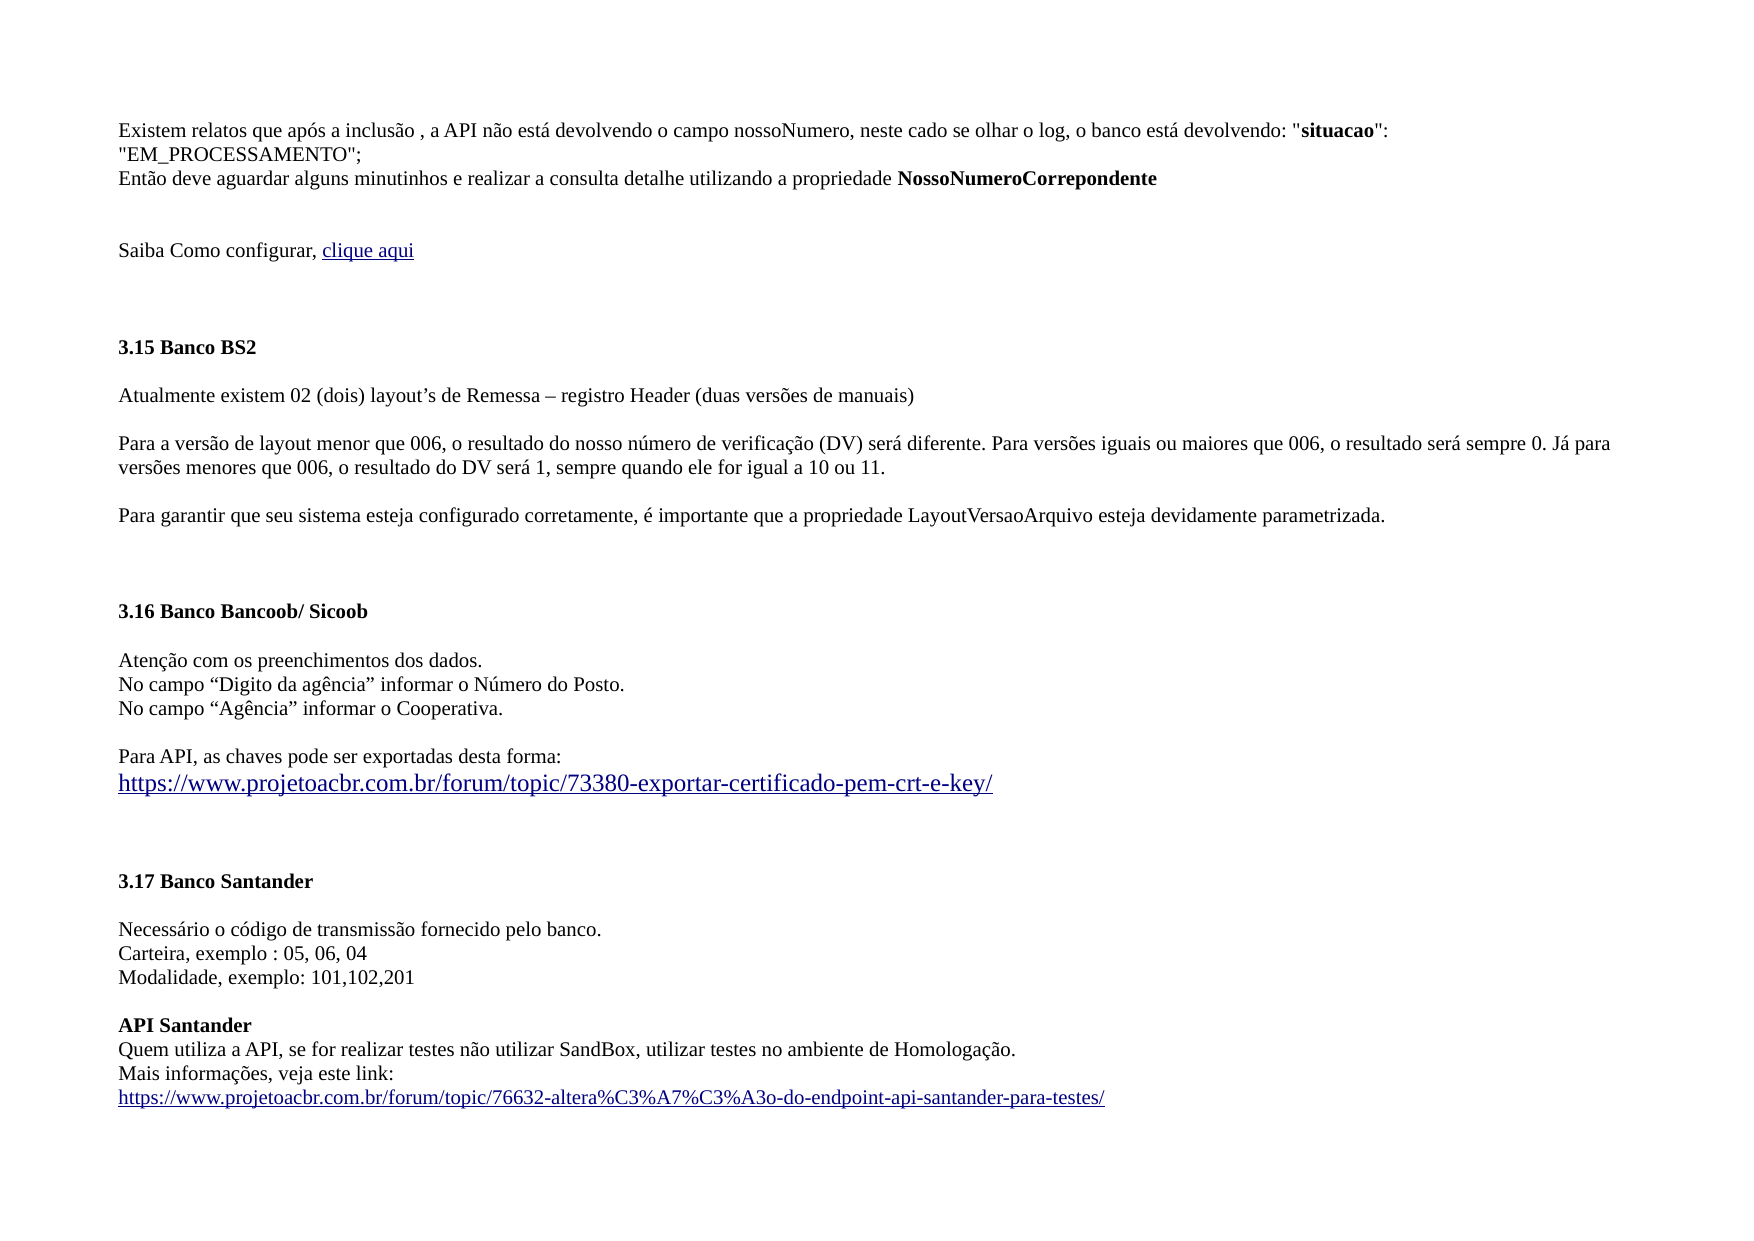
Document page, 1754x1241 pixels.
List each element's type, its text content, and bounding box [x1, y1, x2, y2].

text Saiba Como configurar, clique aqui [118, 214, 1636, 262]
text Existem relatos que após a inclusão , a API não está devolvendo o campo nossoNumero, neste cado se olhar o log, o banco está devolvendo: "situacao": "EM_PROCESSAMENTO"; Então deve aguardar alguns minutinhos e realizar a consulta detalhe utilizando a propriedade NossoNumeroCorrepondente [118, 118, 1636, 190]
text 3.15 Banco BS2 Atualmente existem 02 (dois) layout’s de Remessa – registro Header (duas versões de manuais) Para a versão de layout menor que 006, o resultado do nosso número de verificação (DV) será diferente. Para versões iguais ou maiores que 006, o resultado será sempre 0. Já para versões menores que 006, o resultado do DV será 1, sempre quando ele for igual a 10 ou 11. [118, 335, 1636, 479]
text Quem utiliza a API, se for realizar testes não utilizar SandBox, utilizar testes no ambiente de Homologação. Mais informações, veja este link: https://www.projetoacbr.com.br/forum/topic/76632-altera%C3%A7%C3%A3o-do-endpoint-api-santander-para-testes/ [118, 1037, 1636, 1109]
text Para garantir que seu sistema esteja configurado corretamente, é importante que a propriedade LayoutVersaoArquivo esteja devidamente parametrizada. [118, 503, 1636, 527]
text 3.17 Banco Santander Necessário o código de transmissão fornecido pelo banco. Carteira, exemplo : 05, 06, 04 Modalidade, exemplo: 101,102,201 API Santander [118, 869, 1636, 1037]
text 3.16 Banco Bancoob/ Sicoob Atenção com os preenchimentos dos dados. No campo “Digito da agência” informar o Número do Posto. No campo “Agência” informar o Cooperativa. Para API, as chaves pode ser exportadas desta forma: https://www.projetoacbr.com.br/forum/topic/73380-exportar-certificado-pem-crt-e-key/ [118, 599, 1636, 797]
